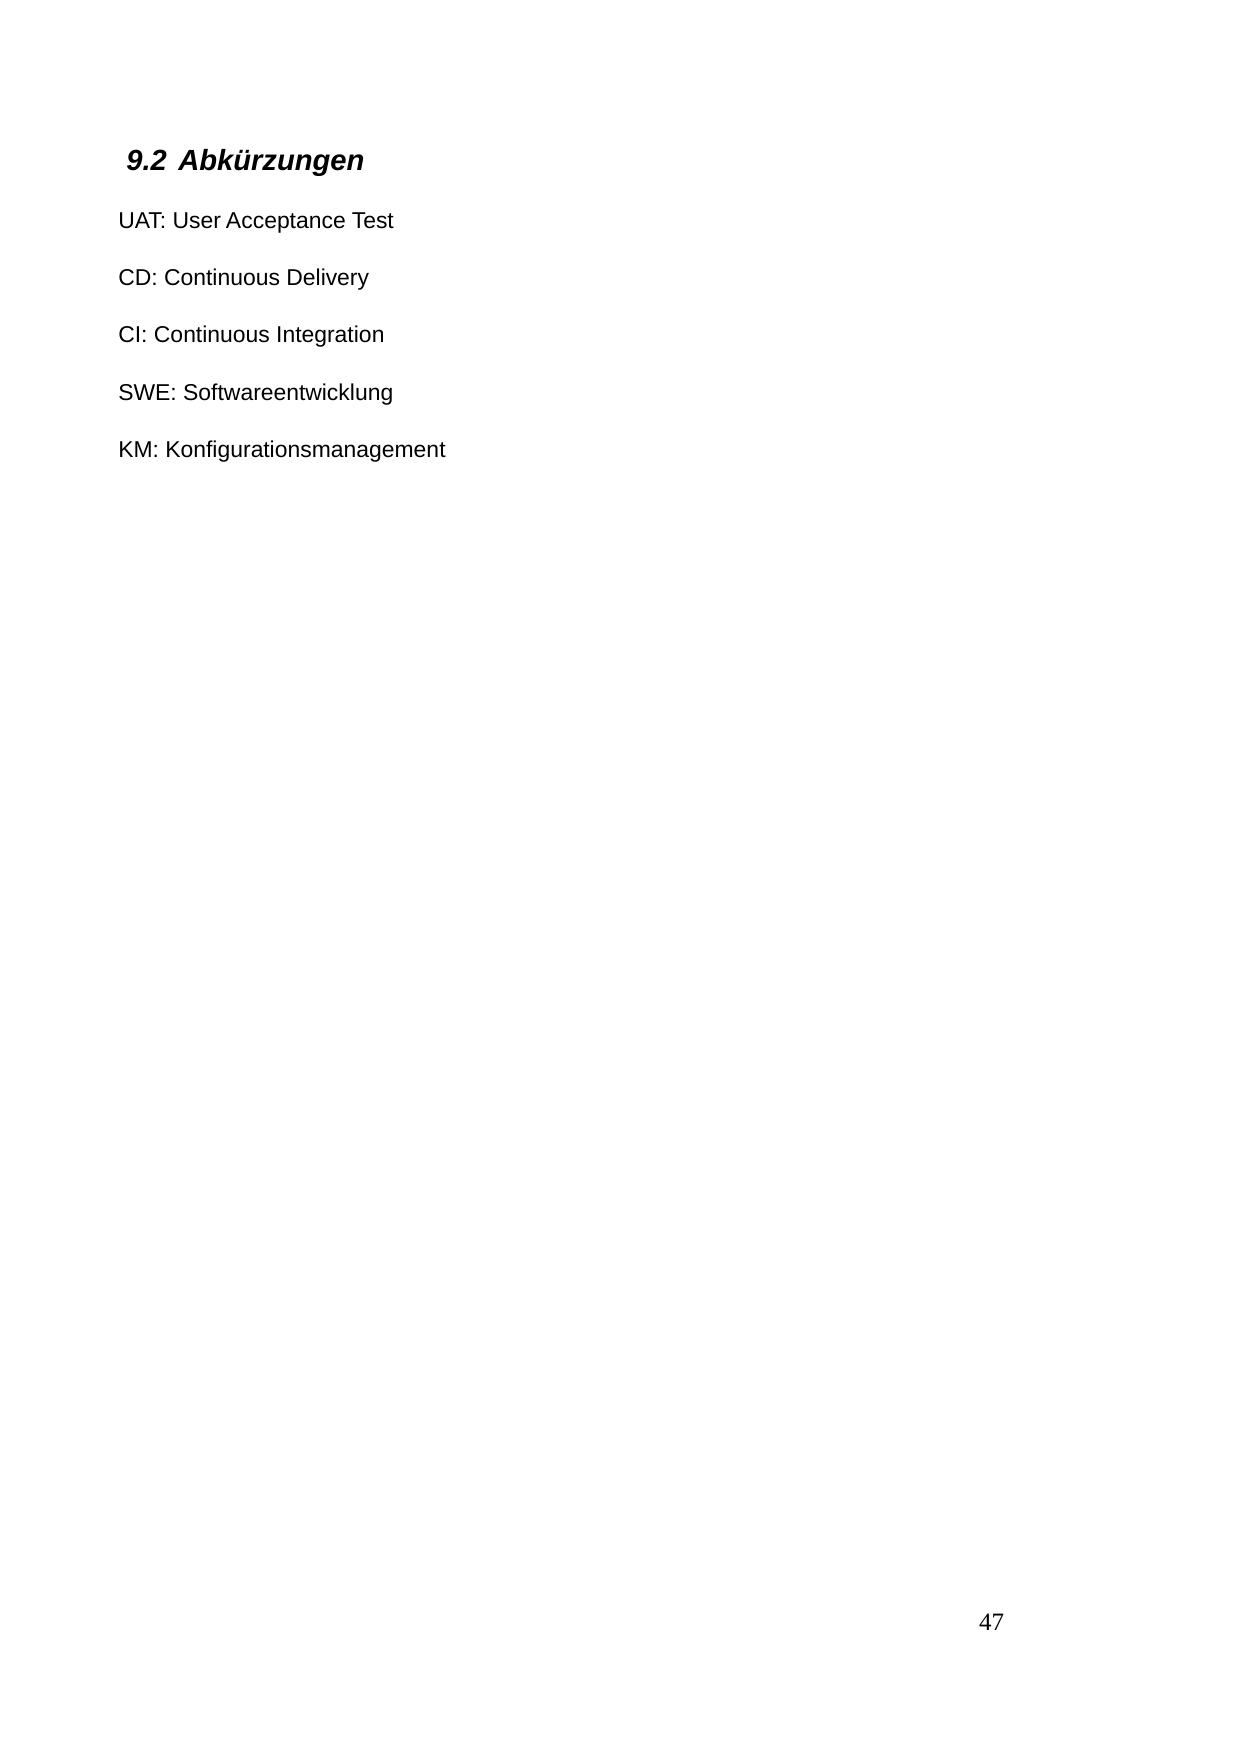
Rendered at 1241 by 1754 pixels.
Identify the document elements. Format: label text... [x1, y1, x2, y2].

text CD: Continuous Delivery [118, 264, 1004, 290]
text CI: Continuous Integration [118, 321, 1004, 348]
text UAT: User Acceptance Test [118, 207, 1004, 233]
text SWE: Softwareentwicklung [118, 378, 1004, 405]
text KM: Konfigurationsmanagement [118, 436, 1004, 462]
subtitle Abkürzungen [118, 143, 1004, 177]
